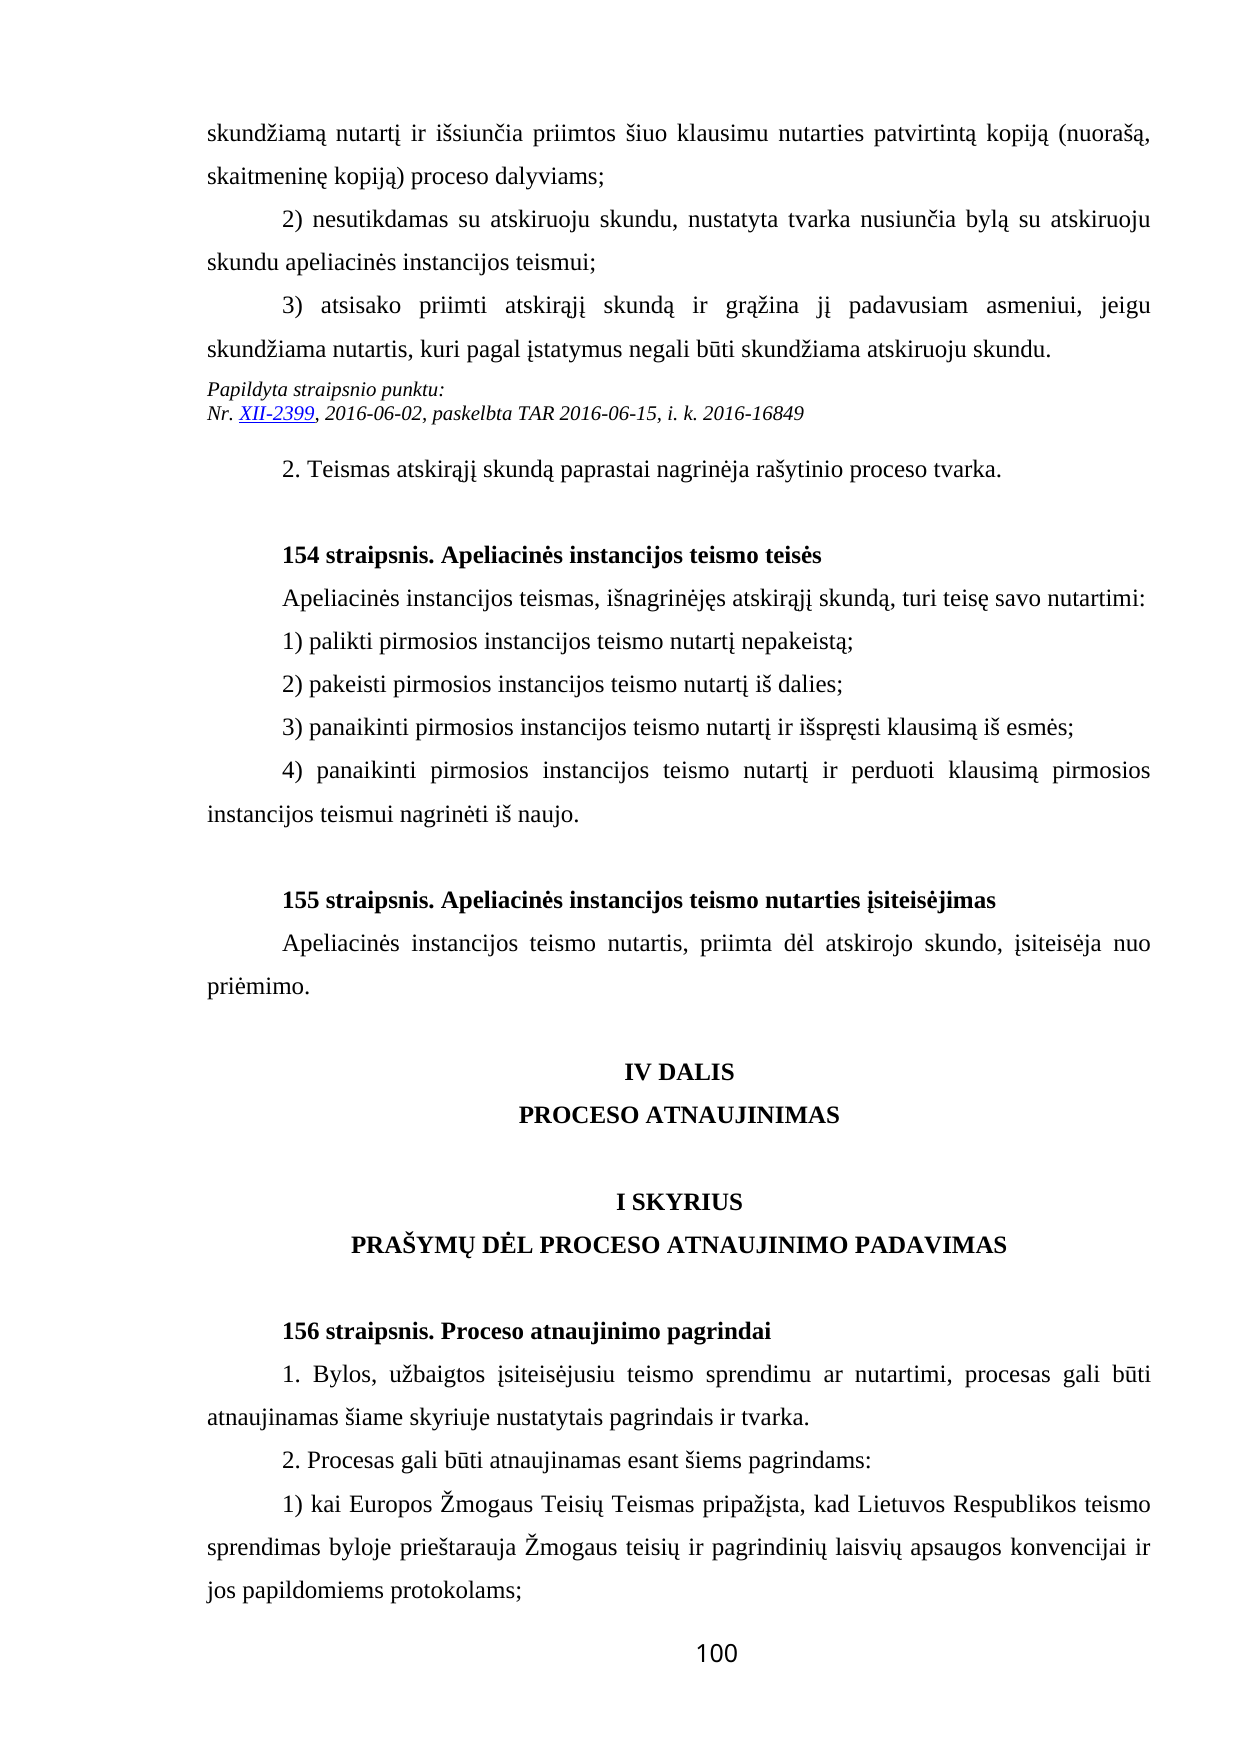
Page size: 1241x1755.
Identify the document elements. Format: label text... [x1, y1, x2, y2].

text 1. Bylos, užbaigtos įsiteisėjusiu teismo sprendimu ar nutartimi, procesas gali būti atnaujinamas šiame skyriuje nustatytais pagrindais ir tvarka. [207, 1359, 1152, 1431]
text I SKYRIUS [207, 1187, 1152, 1216]
text 2) pakeisti pirmosios instancijos teismo nutartį iš dalies; [207, 669, 1152, 698]
text 155 straipsnis. Apeliacinės instancijos teismo nutarties įsiteisėjimas [207, 885, 1152, 914]
text Nr. XII-2399, 2016-06-02, paskelbta TAR 2016-06-15, i. k. 2016-16849 [207, 401, 1152, 425]
text 3) panaikinti pirmosios instancijos teismo nutartį ir išspręsti klausimą iš esmės; [207, 712, 1152, 741]
text Apeliacinės instancijos teismas, išnagrinėjęs atskirąjį skundą, turi teisę savo nutartimi: [207, 583, 1152, 612]
text skundžiamą nutartį ir išsiunčia priimtos šiuo klausimu nutarties patvirtintą kopiją (nuorašą, skaitmeninę kopiją) proceso dalyviams; [207, 118, 1152, 190]
text 4) panaikinti pirmosios instancijos teismo nutartį ir perduoti klausimą pirmosios instancijos teismui nagrinėti iš naujo. [207, 756, 1152, 827]
text PROCESO ATNAUJINIMAS [207, 1101, 1152, 1129]
text 2. Procesas gali būti atnaujinamas esant šiems pagrindams: [207, 1446, 1152, 1474]
text 2) nesutikdamas su atskiruoju skundu, nustatyta tvarka nusiunčia bylą su atskiruoju skundu apeliacinės instancijos teismui; [207, 204, 1152, 276]
text 3) atsisako priimti atskirąjį skundą ir grąžina jį padavusiam asmeniui, jeigu skundžiama nutartis, kuri pagal įstatymus negali būti skundžiama atskiruoju skundu. [207, 291, 1152, 362]
text IV DALIS [207, 1057, 1152, 1086]
text 1) kai Europos Žmogaus Teisių Teismas pripažįsta, kad Lietuvos Respublikos teismo sprendimas byloje prieštarauja Žmogaus teisių ir pagrindinių laisvių apsaugos konvencijai ir jos papildomiems protokolams; [207, 1489, 1152, 1604]
text Apeliacinės instancijos teismo nutartis, priimta dėl atskirojo skundo, įsiteisėja nuo priėmimo. [207, 928, 1152, 1000]
text PRAŠYMŲ DĖL PROCESO ATNAUJINIMO PADAVIMAS [207, 1230, 1152, 1259]
text 156 straipsnis. Proceso atnaujinimo pagrindai [207, 1316, 1152, 1345]
text 2. Teismas atskirąjį skundą paprastai nagrinėja rašytinio proceso tvarka. [207, 454, 1152, 482]
text 154 straipsnis. Apeliacinės instancijos teismo teisės [207, 540, 1152, 569]
text 1) palikti pirmosios instancijos teismo nutartį nepakeistą; [207, 626, 1152, 655]
text Papildyta straipsnio punktu: [207, 377, 1152, 401]
